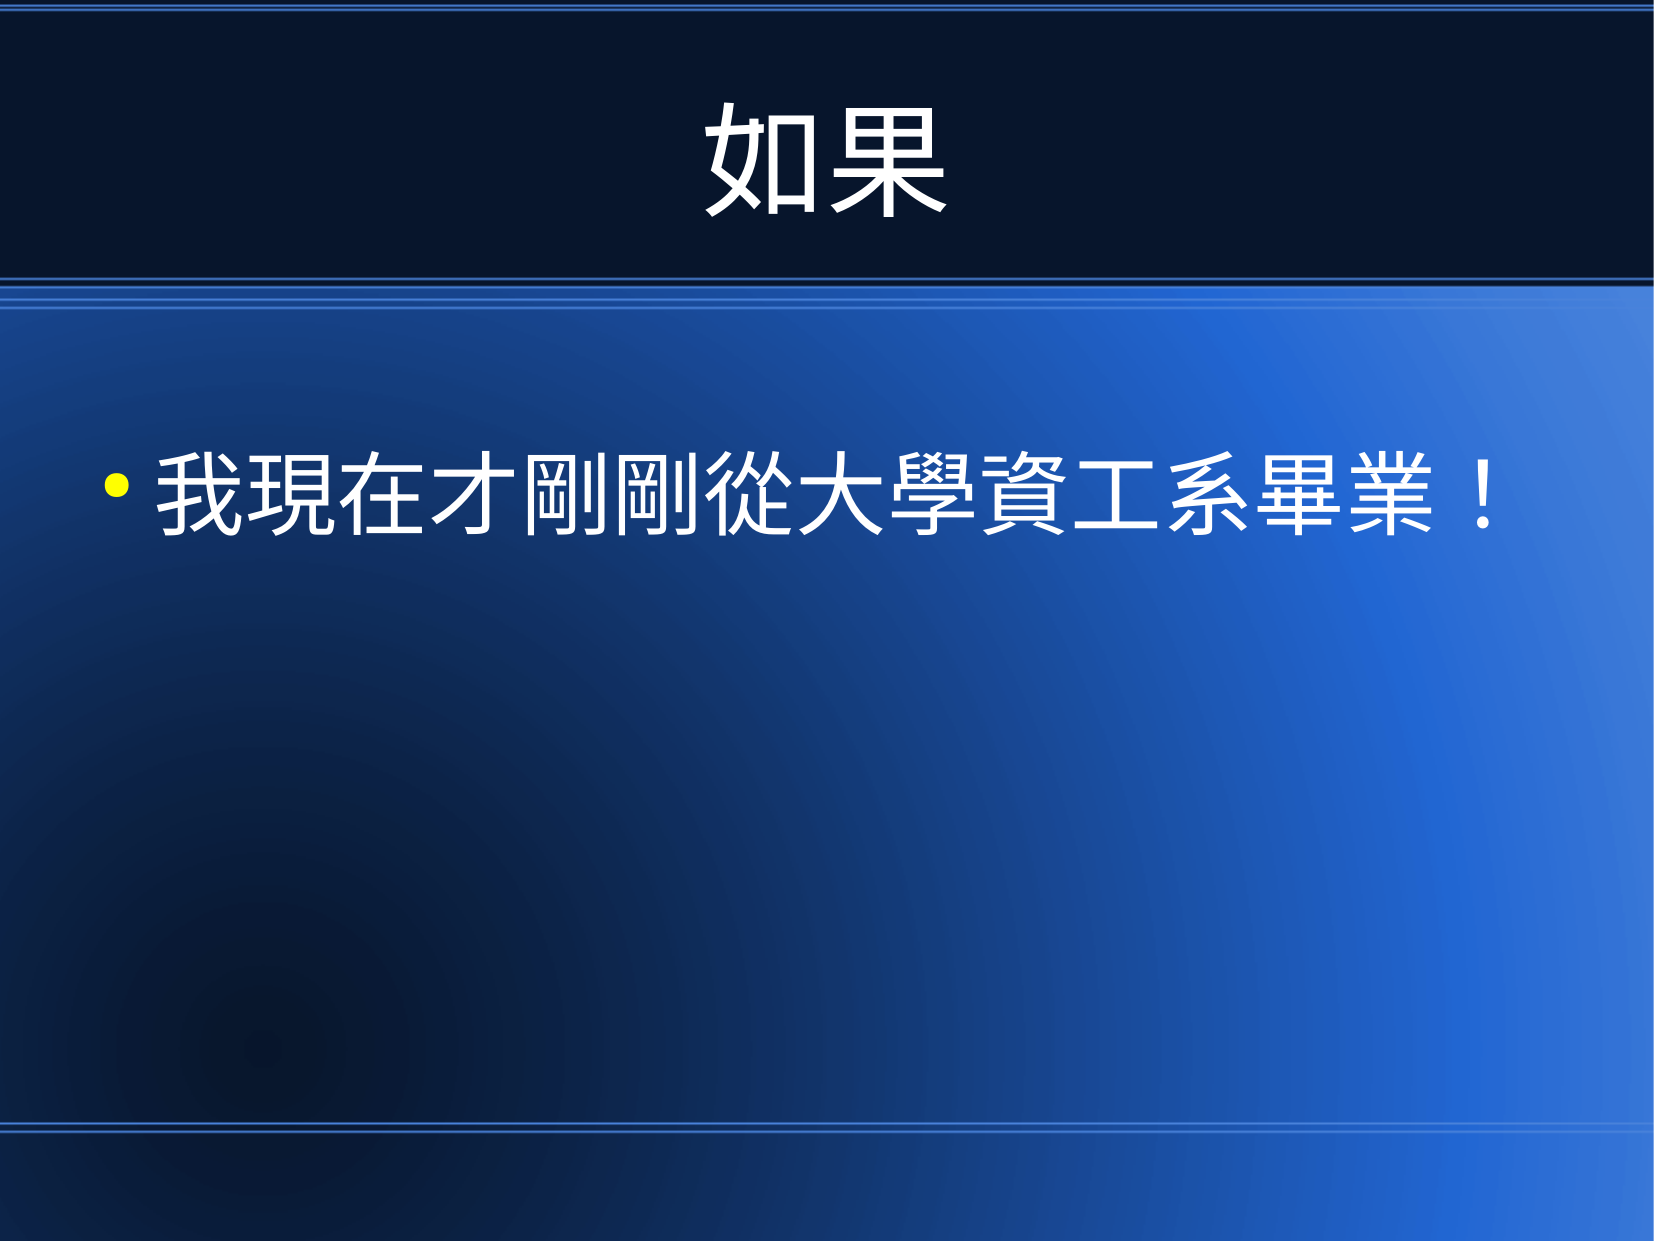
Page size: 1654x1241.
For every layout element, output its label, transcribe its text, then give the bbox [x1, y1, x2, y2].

title 如果 [82, 49, 1571, 257]
list 我現在才剛剛從大學資工系畢業！ [82, 355, 1571, 1241]
picture [0, 0, 1654, 1241]
